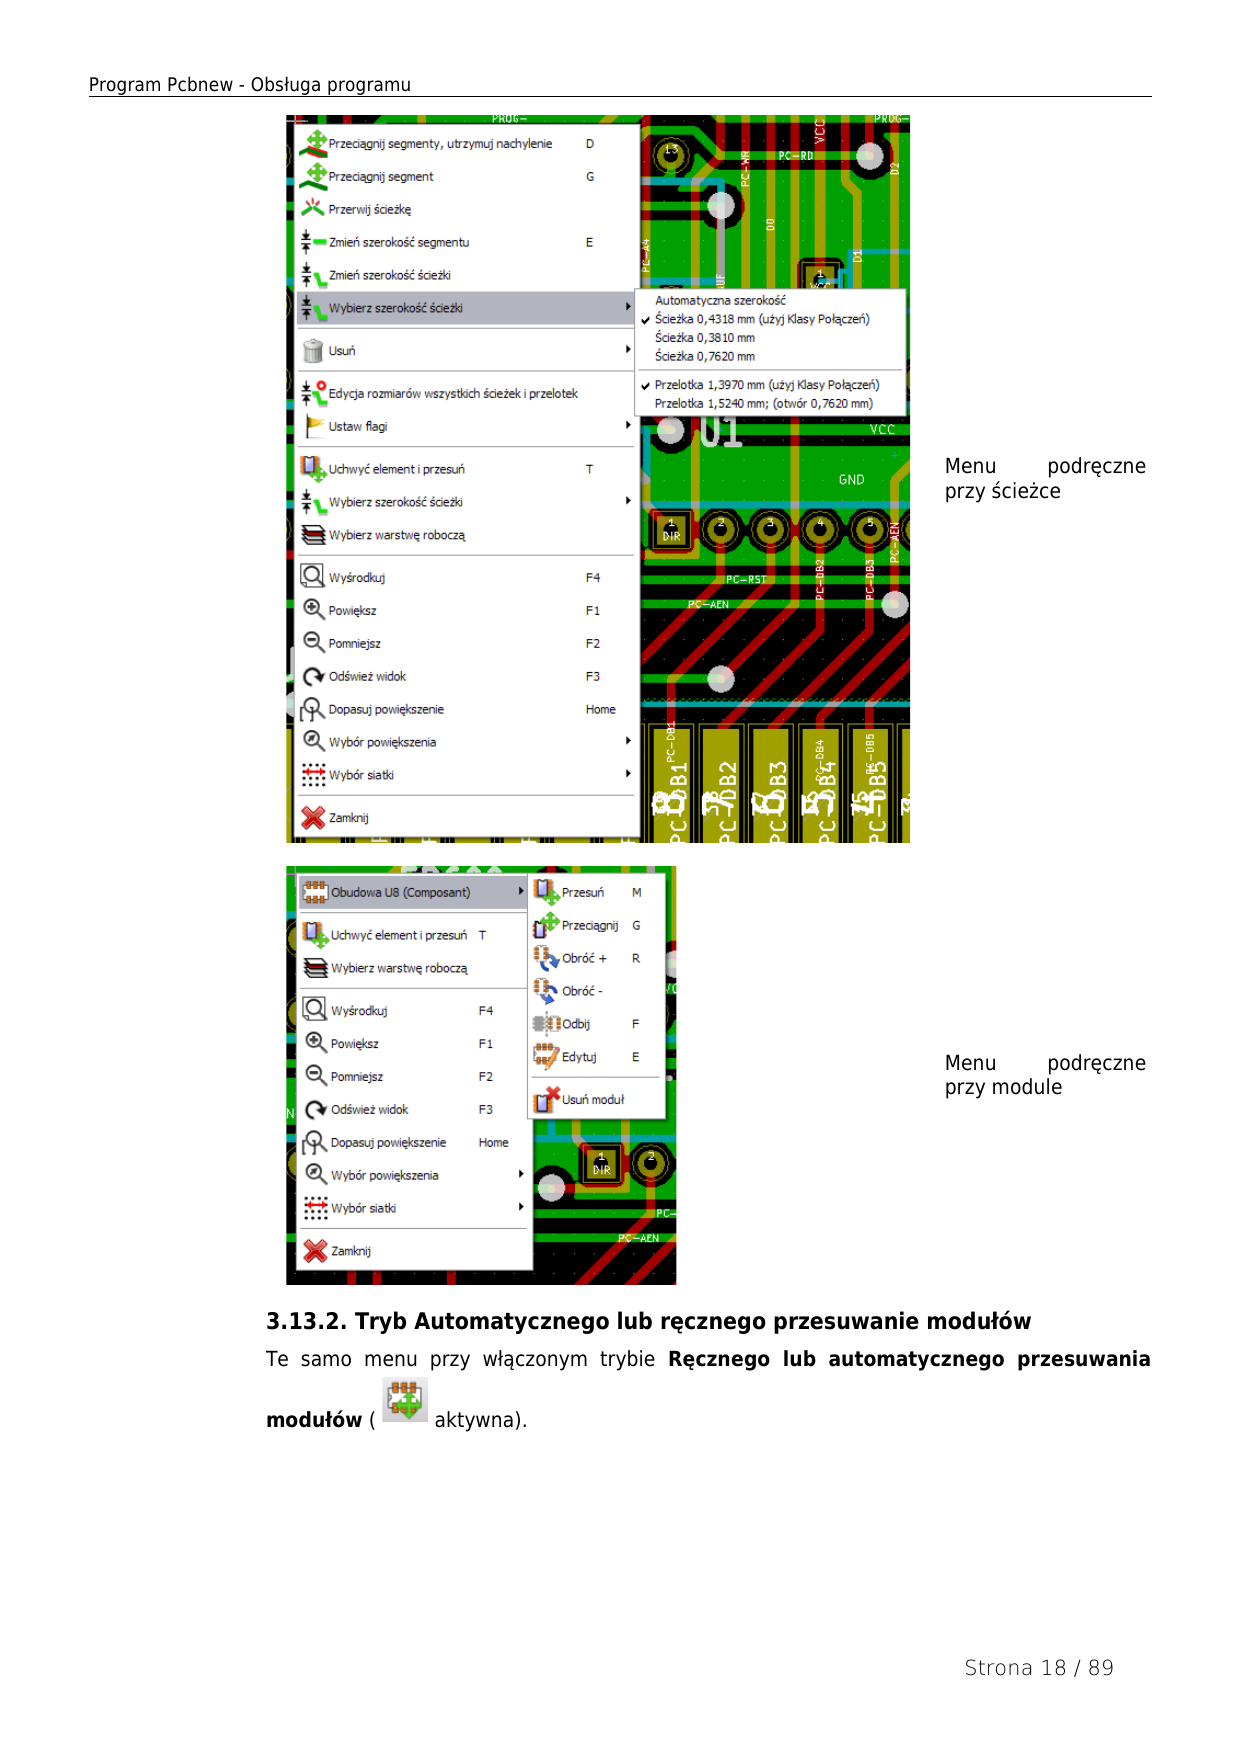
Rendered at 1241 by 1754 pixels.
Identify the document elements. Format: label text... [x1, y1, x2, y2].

table_cell [269, 854, 927, 1296]
table_cell Menu podręczne przy module [927, 854, 1152, 1296]
table_cell Menu podręczne przy ścieżce [927, 103, 1152, 854]
subtitle Tryb Automatycznego lub ręcznego przesuwanie modułów [266, 1308, 1152, 1335]
table_cell [269, 103, 927, 854]
text Te samo menu przy włączonym trybie Ręcznego lub automatycznego przesuwania modułów ( aktywna). [266, 1347, 1152, 1432]
picture [286, 115, 911, 843]
picture [286, 866, 677, 1285]
